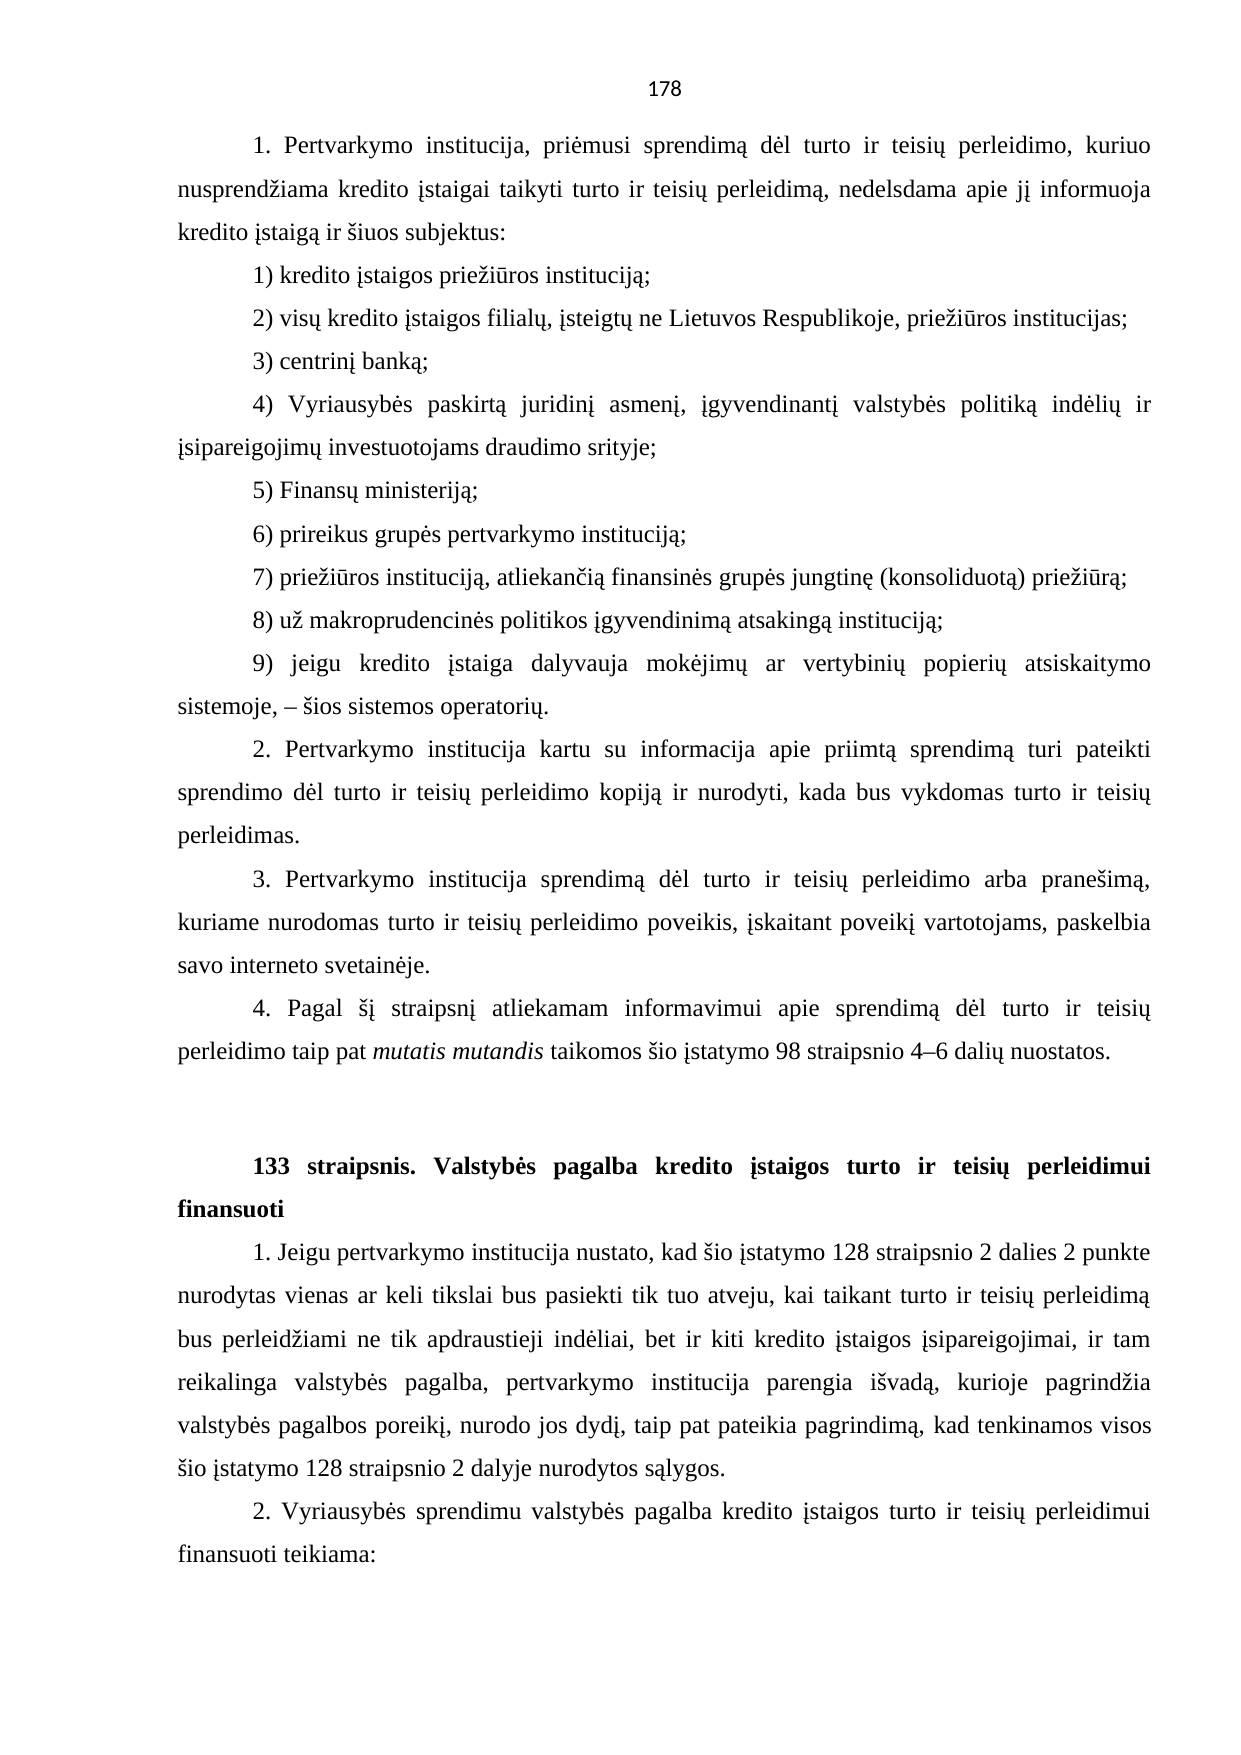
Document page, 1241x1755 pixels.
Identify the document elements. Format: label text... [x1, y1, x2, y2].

text 7) priežiūros instituciją, atliekančią finansinės grupės jungtinę (konsoliduotą) priežiūrą; [177, 562, 1152, 591]
text 6) prireikus grupės pertvarkymo instituciją; [177, 519, 1152, 547]
text 9) jeigu kredito įstaiga dalyvauja mokėjimų ar vertybinių popierių atsiskaitymo sistemoje, – šios sistemos operatorių. [177, 648, 1152, 720]
text 3) centrinį banką; [177, 346, 1152, 375]
text 3. Pertvarkymo institucija sprendimą dėl turto ir teisių perleidimo arba pranešimą, kuriame nurodomas turto ir teisių perleidimo poveikis, įskaitant poveikį vartotojams, paskelbia savo interneto svetainėje. [177, 864, 1152, 979]
text 1) kredito įstaigos priežiūros instituciją; [177, 260, 1152, 289]
text 133 straipsnis. Valstybės pagalba kredito įstaigos turto ir teisių perleidimui finansuoti [177, 1151, 1152, 1223]
text 2. Pertvarkymo institucija kartu su informacija apie priimtą sprendimą turi pateikti sprendimo dėl turto ir teisių perleidimo kopiją ir nurodyti, kada bus vykdomas turto ir teisių perleidimas. [177, 734, 1152, 849]
text 2) visų kredito įstaigos filialų, įsteigtų ne Lietuvos Respublikoje, priežiūros institucijas; [177, 303, 1152, 332]
text 1. Pertvarkymo institucija, priėmusi sprendimą dėl turto ir teisių perleidimo, kuriuo nusprendžiama kredito įstaigai taikyti turto ir teisių perleidimą, nedelsdama apie jį informuoja kredito įstaigą ir šiuos subjektus: [177, 131, 1152, 246]
text 4. Pagal šį straipsnį atliekamam informavimui apie sprendimą dėl turto ir teisių perleidimo taip pat mutatis mutandis taikomos šio įstatymo 98 straipsnio 4–6 dalių nuostatos. [177, 993, 1152, 1065]
text 5) Finansų ministeriją; [177, 476, 1152, 504]
text 8) už makroprudencinės politikos įgyvendinimą atsakingą instituciją; [177, 605, 1152, 634]
text 4) Vyriausybės paskirtą juridinį asmenį, įgyvendinantį valstybės politiką indėlių ir įsipareigojimų investuotojams draudimo srityje; [177, 389, 1152, 461]
text 2. Vyriausybės sprendimu valstybės pagalba kredito įstaigos turto ir teisių perleidimui finansuoti teikiama: [177, 1496, 1152, 1568]
text 1. Jeigu pertvarkymo institucija nustato, kad šio įstatymo 128 straipsnio 2 dalies 2 punkte nurodytas vienas ar keli tikslai bus pasiekti tik tuo atveju, kai taikant turto ir teisių perleidimą bus perleidžiami ne tik apdraustieji indėliai, bet ir kiti kredito įstaigos įsipareigojimai, ir tam reikalinga valstybės pagalba, pertvarkymo institucija parengia išvadą, kurioje pagrindžia valstybės pagalbos poreikį, nurodo jos dydį, taip pat pateikia pagrindimą, kad tenkinamos visos šio įstatymo 128 straipsnio 2 dalyje nurodytos sąlygos. [177, 1237, 1152, 1482]
